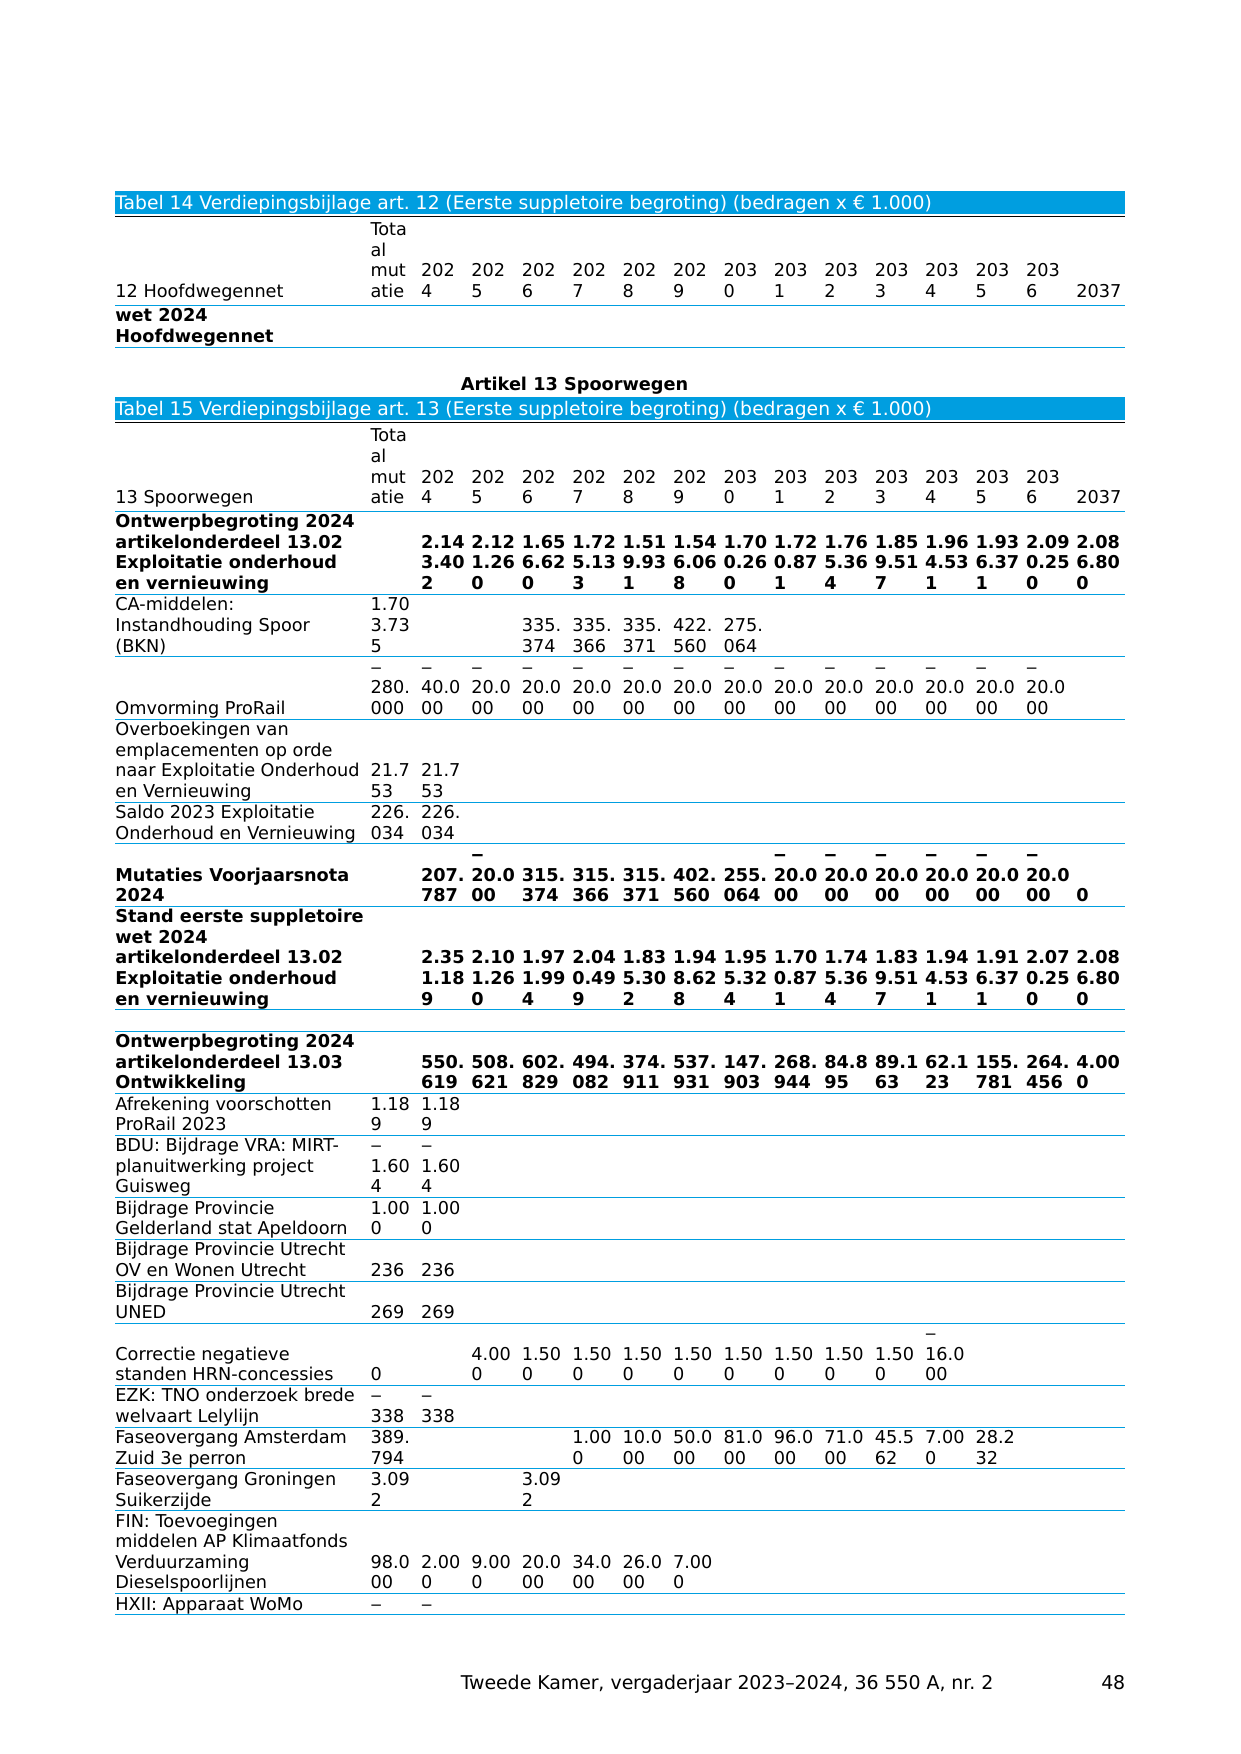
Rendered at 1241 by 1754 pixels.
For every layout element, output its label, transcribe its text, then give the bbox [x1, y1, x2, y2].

table_cell 81.000 [720, 1428, 771, 1468]
table_cell [872, 306, 922, 346]
table_cell [468, 1094, 519, 1135]
table_cell Mutaties Voorjaarsnota 2024 [115, 844, 367, 906]
table_cell 2033 [872, 423, 922, 511]
table_cell [922, 720, 972, 802]
table_cell 1.720.871 [771, 512, 821, 594]
table_cell [519, 1010, 569, 1031]
table_cell [720, 1240, 771, 1281]
table_cell [1023, 1324, 1073, 1385]
table_cell 2035 [973, 217, 1023, 304]
table_cell [519, 1240, 569, 1281]
table_cell [1023, 1469, 1073, 1510]
table_cell 264.456 [1023, 1032, 1073, 1093]
table_cell [973, 1282, 1023, 1322]
table_cell [670, 1198, 720, 1239]
table_cell CA-middelen: Instandhouding Spoor (BKN) [115, 595, 367, 656]
table_cell BDU: Bijdrage VRA: MIRT-planuitwerking project Guisweg [115, 1136, 367, 1197]
table_cell Bijdrage Provincie Utrecht UNED [115, 1282, 367, 1322]
table_cell [720, 1511, 771, 1593]
table_cell 1.000 [368, 1198, 418, 1239]
table_cell [973, 803, 1023, 843]
table_cell FIN: Toevoegingen middelen AP Klimaatfonds Verduurzaming Dieselspoorlijnen [115, 1511, 367, 1593]
table_cell ‒ 20.000 [569, 657, 619, 718]
table_cell [872, 720, 922, 802]
table_cell [368, 844, 418, 906]
table_cell 2037 [1073, 423, 1125, 511]
table_cell [821, 1198, 872, 1239]
table_cell 21.753 [418, 720, 468, 802]
table_cell 1.000 [418, 1198, 468, 1239]
table_cell Overboekingen van emplacementen op orde naar Exploitatie Onderhoud en Vernieuwing [115, 720, 367, 802]
table_cell 2.000 [418, 1511, 468, 1593]
table_cell [922, 1094, 972, 1135]
table_cell [368, 306, 418, 346]
table_cell [670, 1282, 720, 1322]
table_cell EZK: TNO onderzoek brede welvaart Lelylijn [115, 1386, 367, 1427]
table_cell [1073, 1428, 1125, 1468]
table_cell 34.000 [569, 1511, 619, 1593]
table_cell [1023, 1282, 1073, 1322]
table_cell [922, 1198, 972, 1239]
table_cell [115, 1010, 367, 1031]
table_cell [771, 1136, 821, 1197]
table_cell [670, 1240, 720, 1281]
table_cell [922, 1594, 972, 1614]
table_cell [468, 1469, 519, 1510]
table_cell [468, 803, 519, 843]
table_cell [620, 720, 670, 802]
table_cell [468, 1240, 519, 1281]
table_cell [872, 1010, 922, 1031]
table_cell [973, 1198, 1023, 1239]
table_cell [468, 720, 519, 802]
table_cell 4.000 [1073, 1032, 1125, 1093]
table_cell ‒ 20.000 [771, 844, 821, 906]
table_cell [821, 1469, 872, 1510]
table_cell [1023, 1511, 1073, 1593]
table_cell [368, 907, 418, 1009]
table_cell [1023, 1198, 1073, 1239]
table_cell 2.040.499 [569, 907, 619, 1009]
table_cell 1.964.531 [922, 512, 972, 594]
table_cell [771, 1010, 821, 1031]
table_cell 315.374 [519, 844, 569, 906]
table_cell wet 2024 Hoofdwegennet [115, 306, 367, 346]
table_cell ‒ 20.000 [620, 657, 670, 718]
table_cell [1023, 595, 1073, 656]
table_cell 2034 [922, 217, 972, 304]
table_cell [418, 1428, 468, 1468]
table_cell [620, 306, 670, 346]
table_cell [418, 595, 468, 656]
table_cell 1.500 [569, 1324, 619, 1385]
table_cell [771, 1594, 821, 1614]
table_cell [569, 1386, 619, 1427]
table_cell [973, 1469, 1023, 1510]
table_cell Omvorming ProRail [115, 657, 367, 718]
table_cell [771, 595, 821, 656]
table_cell 422.560 [670, 595, 720, 656]
table_cell 389.794 [368, 1428, 418, 1468]
table_cell Afrekening voorschotten ProRail 2023 [115, 1094, 367, 1135]
table_cell [771, 1282, 821, 1322]
table_cell [872, 1240, 922, 1281]
table_cell ‒ 20.000 [922, 844, 972, 906]
table_cell [569, 1282, 619, 1322]
table_cell [872, 1136, 922, 1197]
table_cell 1.944.531 [922, 907, 972, 1009]
table_cell 402.560 [670, 844, 720, 906]
text Artikel 13 Spoorwegen [461, 372, 1125, 395]
table_cell 537.931 [670, 1032, 720, 1093]
table_cell [1073, 306, 1125, 346]
table_cell [569, 1010, 619, 1031]
table_cell [771, 1469, 821, 1510]
table_cell 1.916.371 [973, 907, 1023, 1009]
table_cell [1073, 1240, 1125, 1281]
table_cell 1.839.517 [872, 907, 922, 1009]
table_cell Ontwerpbegroting 2024 artikelonderdeel 13.02 Exploitatie onderhoud en vernieuwing [115, 512, 367, 594]
table_cell [771, 803, 821, 843]
table_cell 2031 [771, 217, 821, 304]
table_cell 269 [418, 1282, 468, 1322]
table_cell 1.519.931 [620, 512, 670, 594]
table_cell [418, 306, 468, 346]
table_cell [872, 803, 922, 843]
table_cell [872, 1094, 922, 1135]
table_cell [821, 1094, 872, 1135]
table_cell 2.351.189 [418, 907, 468, 1009]
table_cell [569, 1094, 619, 1135]
table_cell 1.500 [821, 1324, 872, 1385]
table_cell [1023, 1428, 1073, 1468]
table_cell 2028 [620, 217, 670, 304]
table_cell 2032 [821, 217, 872, 304]
table_cell 28.232 [973, 1428, 1023, 1468]
table_cell [872, 1511, 922, 1593]
table_cell [1073, 803, 1125, 843]
table_cell [670, 1386, 720, 1427]
table_cell 1.656.620 [519, 512, 569, 594]
table_cell Bijdrage Provincie Utrecht OV en Wonen Utrecht [115, 1240, 367, 1281]
table_cell Correctie negatieve standen HRN-concessies [115, 1324, 367, 1385]
table_cell [1073, 1094, 1125, 1135]
table_cell 3.092 [519, 1469, 569, 1510]
table_cell [468, 595, 519, 656]
table_cell ‒ 20.000 [872, 657, 922, 718]
table_cell [771, 1198, 821, 1239]
table_cell [368, 1032, 418, 1093]
table_cell 2035 [973, 423, 1023, 511]
table_cell [569, 1240, 619, 1281]
table_cell 1.546.068 [670, 512, 720, 594]
table_cell ‒ 20.000 [771, 657, 821, 718]
table_cell [771, 720, 821, 802]
table_cell [519, 720, 569, 802]
table_cell 2.101.260 [468, 907, 519, 1009]
table_cell [620, 1282, 670, 1322]
table_cell ‒ 20.000 [872, 844, 922, 906]
table_cell [720, 306, 771, 346]
table_cell [872, 1594, 922, 1614]
table_cell [821, 720, 872, 802]
table_cell [620, 1469, 670, 1510]
table_cell [821, 595, 872, 656]
table_cell 236 [418, 1240, 468, 1281]
table_cell ‒ 20.000 [821, 844, 872, 906]
table_cell 1.725.133 [569, 512, 619, 594]
table_cell 374.911 [620, 1032, 670, 1093]
table_cell [620, 1136, 670, 1197]
table_cell 1.500 [872, 1324, 922, 1385]
table_cell Stand eerste suppletoire wet 2024 artikelonderdeel 13.02 Exploitatie onderhoud en vernieuwing [115, 907, 367, 1009]
table_cell [1023, 1594, 1073, 1614]
table_cell [569, 306, 619, 346]
table_cell [973, 1386, 1023, 1427]
table_cell [418, 1324, 468, 1385]
table_cell [670, 306, 720, 346]
table_cell [519, 1282, 569, 1322]
table_cell 226.034 [418, 803, 468, 843]
table_cell 2024 [418, 217, 468, 304]
table_cell ‒ 20.000 [973, 657, 1023, 718]
table_cell [620, 1386, 670, 1427]
table_cell [720, 1469, 771, 1510]
table_cell [973, 1136, 1023, 1197]
table_cell 45.562 [872, 1428, 922, 1468]
table_cell 269 [368, 1282, 418, 1322]
table_cell [519, 306, 569, 346]
table_cell [1073, 1136, 1125, 1197]
table_cell 207.787 [418, 844, 468, 906]
table_cell [468, 1198, 519, 1239]
table_cell [418, 1010, 468, 1031]
table_cell [973, 306, 1023, 346]
table_cell [569, 720, 619, 802]
table_cell 7.000 [670, 1511, 720, 1593]
table_cell 2028 [620, 423, 670, 511]
table_cell [620, 803, 670, 843]
table_cell ‒ [368, 1594, 418, 1614]
table_cell [1073, 595, 1125, 656]
table_cell [821, 1282, 872, 1322]
table_cell [973, 1324, 1023, 1385]
table_cell 2.143.402 [418, 512, 468, 594]
table_cell [922, 595, 972, 656]
table_cell 12 Hoofdwegennet [115, 217, 367, 304]
table_cell ‒ 20.000 [1023, 657, 1073, 718]
table_cell 2.086.800 [1073, 907, 1125, 1009]
table_cell 2.086.800 [1073, 512, 1125, 594]
table_cell 2034 [922, 423, 972, 511]
table_cell [519, 803, 569, 843]
table_cell 96.000 [771, 1428, 821, 1468]
table_cell ‒ 1.604 [418, 1136, 468, 1197]
table_cell ‒ 280.000 [368, 657, 418, 718]
table_cell [720, 1136, 771, 1197]
table_cell [468, 1428, 519, 1468]
table_cell 0 [1073, 844, 1125, 906]
table_cell [922, 306, 972, 346]
table_cell [720, 1594, 771, 1614]
table_cell [973, 1594, 1023, 1614]
table_cell [821, 803, 872, 843]
table_cell ‒ 20.000 [720, 657, 771, 718]
table_cell [620, 1198, 670, 1239]
table_cell [720, 1282, 771, 1322]
table_cell [670, 803, 720, 843]
table_cell [821, 1594, 872, 1614]
table_cell [1073, 1282, 1125, 1322]
table_cell [1023, 1386, 1073, 1427]
table_cell [1023, 720, 1073, 802]
table_cell 98.000 [368, 1511, 418, 1593]
table_cell [973, 1511, 1023, 1593]
table_cell 2026 [519, 217, 569, 304]
table_cell Bijdrage Provincie Gelderland stat Apeldoorn [115, 1198, 367, 1239]
table_cell Ontwerpbegroting 2024 artikelonderdeel 13.03 Ontwikkeling [115, 1032, 367, 1093]
table_cell [771, 1240, 821, 1281]
table_cell 2025 [468, 217, 519, 304]
table_cell [1073, 1511, 1125, 1593]
table_cell [468, 1010, 519, 1031]
table_cell 275.064 [720, 595, 771, 656]
table_cell 147.903 [720, 1032, 771, 1093]
table_cell 155.781 [973, 1032, 1023, 1093]
table_cell Totaal mutatie [368, 217, 418, 304]
table_cell 1.500 [519, 1324, 569, 1385]
table_cell 1.765.364 [821, 512, 872, 594]
table_cell [973, 595, 1023, 656]
table_cell [1073, 1386, 1125, 1427]
table_cell [569, 1198, 619, 1239]
table_cell 1.700.871 [771, 907, 821, 1009]
table_cell [922, 1136, 972, 1197]
table_cell [1073, 1198, 1125, 1239]
table_cell 2029 [670, 423, 720, 511]
table_cell [872, 1386, 922, 1427]
table_cell [620, 1240, 670, 1281]
table_cell Faseovergang Groningen Suikerzijde [115, 1469, 367, 1510]
table_cell 1.500 [670, 1324, 720, 1385]
table_cell [569, 803, 619, 843]
table_cell [569, 1469, 619, 1510]
table_cell ‒ 20.000 [922, 657, 972, 718]
table_cell [1073, 720, 1125, 802]
table_cell 2030 [720, 423, 771, 511]
table_cell 62.123 [922, 1032, 972, 1093]
table_cell 89.163 [872, 1032, 922, 1093]
table_cell [973, 1094, 1023, 1135]
table_cell 226.034 [368, 803, 418, 843]
table_cell 2026 [519, 423, 569, 511]
table_cell ‒ 20.000 [519, 657, 569, 718]
table_cell 1.859.517 [872, 512, 922, 594]
table_cell [821, 1136, 872, 1197]
table_cell [771, 1511, 821, 1593]
table_cell [519, 1198, 569, 1239]
table_cell [368, 1010, 418, 1031]
table_cell [771, 1094, 821, 1135]
table_cell [1023, 1094, 1073, 1135]
table_cell [1023, 803, 1073, 843]
table_cell 2033 [872, 217, 922, 304]
table_cell [1023, 1240, 1073, 1281]
table_cell [569, 1136, 619, 1197]
table_cell [418, 1469, 468, 1510]
table_cell 2.121.260 [468, 512, 519, 594]
table_cell 1.955.324 [720, 907, 771, 1009]
table_cell 2029 [670, 217, 720, 304]
table_cell [973, 1010, 1023, 1031]
table_cell 1.700.260 [720, 512, 771, 594]
table_cell 2031 [771, 423, 821, 511]
table_cell 1.189 [368, 1094, 418, 1135]
table_cell [720, 720, 771, 802]
table_cell [821, 1511, 872, 1593]
table_cell [1023, 306, 1073, 346]
table_cell 9.000 [468, 1511, 519, 1593]
table_cell 550.619 [418, 1032, 468, 1093]
table_cell 335.366 [569, 595, 619, 656]
table_cell [519, 1094, 569, 1135]
table_cell [821, 1386, 872, 1427]
table_cell [519, 1386, 569, 1427]
table_cell 1.936.371 [973, 512, 1023, 594]
table_cell Faseovergang Amsterdam Zuid 3e perron [115, 1428, 367, 1468]
table_cell 2030 [720, 217, 771, 304]
table_cell 13 Spoorwegen [115, 423, 367, 511]
table_cell Saldo 2023 Exploitatie Onderhoud en Vernieuwing [115, 803, 367, 843]
table_cell [872, 595, 922, 656]
table_cell [821, 306, 872, 346]
table_cell 2024 [418, 423, 468, 511]
table_cell [922, 1010, 972, 1031]
table_cell [720, 1386, 771, 1427]
table_cell [620, 1094, 670, 1135]
table_cell [670, 1010, 720, 1031]
table_cell [670, 720, 720, 802]
table_cell [468, 1386, 519, 1427]
table_cell [620, 1594, 670, 1614]
table_cell ‒ 1.604 [368, 1136, 418, 1197]
table_cell [1023, 1010, 1073, 1031]
table_cell [670, 1136, 720, 1197]
table_cell 602.829 [519, 1032, 569, 1093]
table_cell 335.371 [620, 595, 670, 656]
table_cell [569, 1594, 619, 1614]
table_cell ‒ 20.000 [821, 657, 872, 718]
table_cell 315.371 [620, 844, 670, 906]
table_cell 3.092 [368, 1469, 418, 1510]
table_cell [468, 1594, 519, 1614]
table_cell 1.745.364 [821, 907, 872, 1009]
table_cell [720, 1094, 771, 1135]
table_cell ‒ 20.000 [468, 844, 519, 906]
table_cell 4.000 [468, 1324, 519, 1385]
table_cell [670, 1469, 720, 1510]
table_cell [922, 803, 972, 843]
table_cell [922, 1282, 972, 1322]
table_cell ‒ 20.000 [468, 657, 519, 718]
table_cell HXII: Apparaat WoMo [115, 1594, 367, 1614]
table_cell 1.500 [771, 1324, 821, 1385]
table_cell ‒ [418, 1594, 468, 1614]
table_cell 2.090.250 [1023, 512, 1073, 594]
table_cell 84.895 [821, 1032, 872, 1093]
table_cell Totaal mutatie [368, 423, 418, 511]
table_cell 2.070.250 [1023, 907, 1073, 1009]
table_cell [720, 803, 771, 843]
table_cell 315.366 [569, 844, 619, 906]
table_cell ‒ 20.000 [973, 844, 1023, 906]
table_cell 10.000 [620, 1428, 670, 1468]
table_cell 508.621 [468, 1032, 519, 1093]
table_cell 2036 [1023, 217, 1073, 304]
table_cell [821, 1240, 872, 1281]
table_cell [468, 1282, 519, 1322]
table_cell 20.000 [519, 1511, 569, 1593]
table_cell 2036 [1023, 423, 1073, 511]
table_cell [821, 1010, 872, 1031]
table_cell [771, 306, 821, 346]
table_cell [368, 512, 418, 594]
table_cell [973, 1240, 1023, 1281]
table_cell [922, 1386, 972, 1427]
table_cell [620, 1010, 670, 1031]
table_cell 255.064 [720, 844, 771, 906]
table_cell 2037 [1073, 217, 1125, 304]
table_cell 2032 [821, 423, 872, 511]
table_cell 335.374 [519, 595, 569, 656]
table_cell ‒ 16.000 [922, 1324, 972, 1385]
table_cell 2027 [569, 217, 619, 304]
table_cell [519, 1594, 569, 1614]
table_cell 494.082 [569, 1032, 619, 1093]
table_cell 21.753 [368, 720, 418, 802]
table_cell ‒ 20.000 [670, 657, 720, 718]
table_cell 1.500 [720, 1324, 771, 1385]
table_cell [872, 1469, 922, 1510]
table_cell [1073, 1469, 1125, 1510]
table_cell [973, 720, 1023, 802]
table_cell [468, 1136, 519, 1197]
table_cell [872, 1282, 922, 1322]
table_cell [468, 306, 519, 346]
table_cell 1.948.628 [670, 907, 720, 1009]
table_cell 2025 [468, 423, 519, 511]
table_cell 71.000 [821, 1428, 872, 1468]
table_cell 1.500 [620, 1324, 670, 1385]
table_cell [1073, 657, 1125, 718]
table_cell [922, 1511, 972, 1593]
table_cell [670, 1094, 720, 1135]
table_cell 2027 [569, 423, 619, 511]
table_cell [720, 1010, 771, 1031]
table_cell ‒ 338 [418, 1386, 468, 1427]
table_cell 7.000 [922, 1428, 972, 1468]
table_cell [922, 1240, 972, 1281]
table_cell 268.944 [771, 1032, 821, 1093]
table_cell 1.000 [569, 1428, 619, 1468]
table_cell [1073, 1010, 1125, 1031]
table_cell 236 [368, 1240, 418, 1281]
table_cell [519, 1428, 569, 1468]
table_cell 50.000 [670, 1428, 720, 1468]
table_cell 26.000 [620, 1511, 670, 1593]
table_cell [720, 1198, 771, 1239]
table_cell [670, 1594, 720, 1614]
table_cell ‒ 20.000 [1023, 844, 1073, 906]
table_cell 1.189 [418, 1094, 468, 1135]
table_cell [519, 1136, 569, 1197]
table_cell 0 [368, 1324, 418, 1385]
table_cell [1023, 1136, 1073, 1197]
table_cell ‒ 40.000 [418, 657, 468, 718]
table_cell 1.703.735 [368, 595, 418, 656]
table_cell [1073, 1594, 1125, 1614]
table_cell [872, 1198, 922, 1239]
table_cell ‒ 338 [368, 1386, 418, 1427]
table_cell 1.835.302 [620, 907, 670, 1009]
table_cell [922, 1469, 972, 1510]
table_cell 1.971.994 [519, 907, 569, 1009]
table_cell [771, 1386, 821, 1427]
table_cell [1073, 1324, 1125, 1385]
